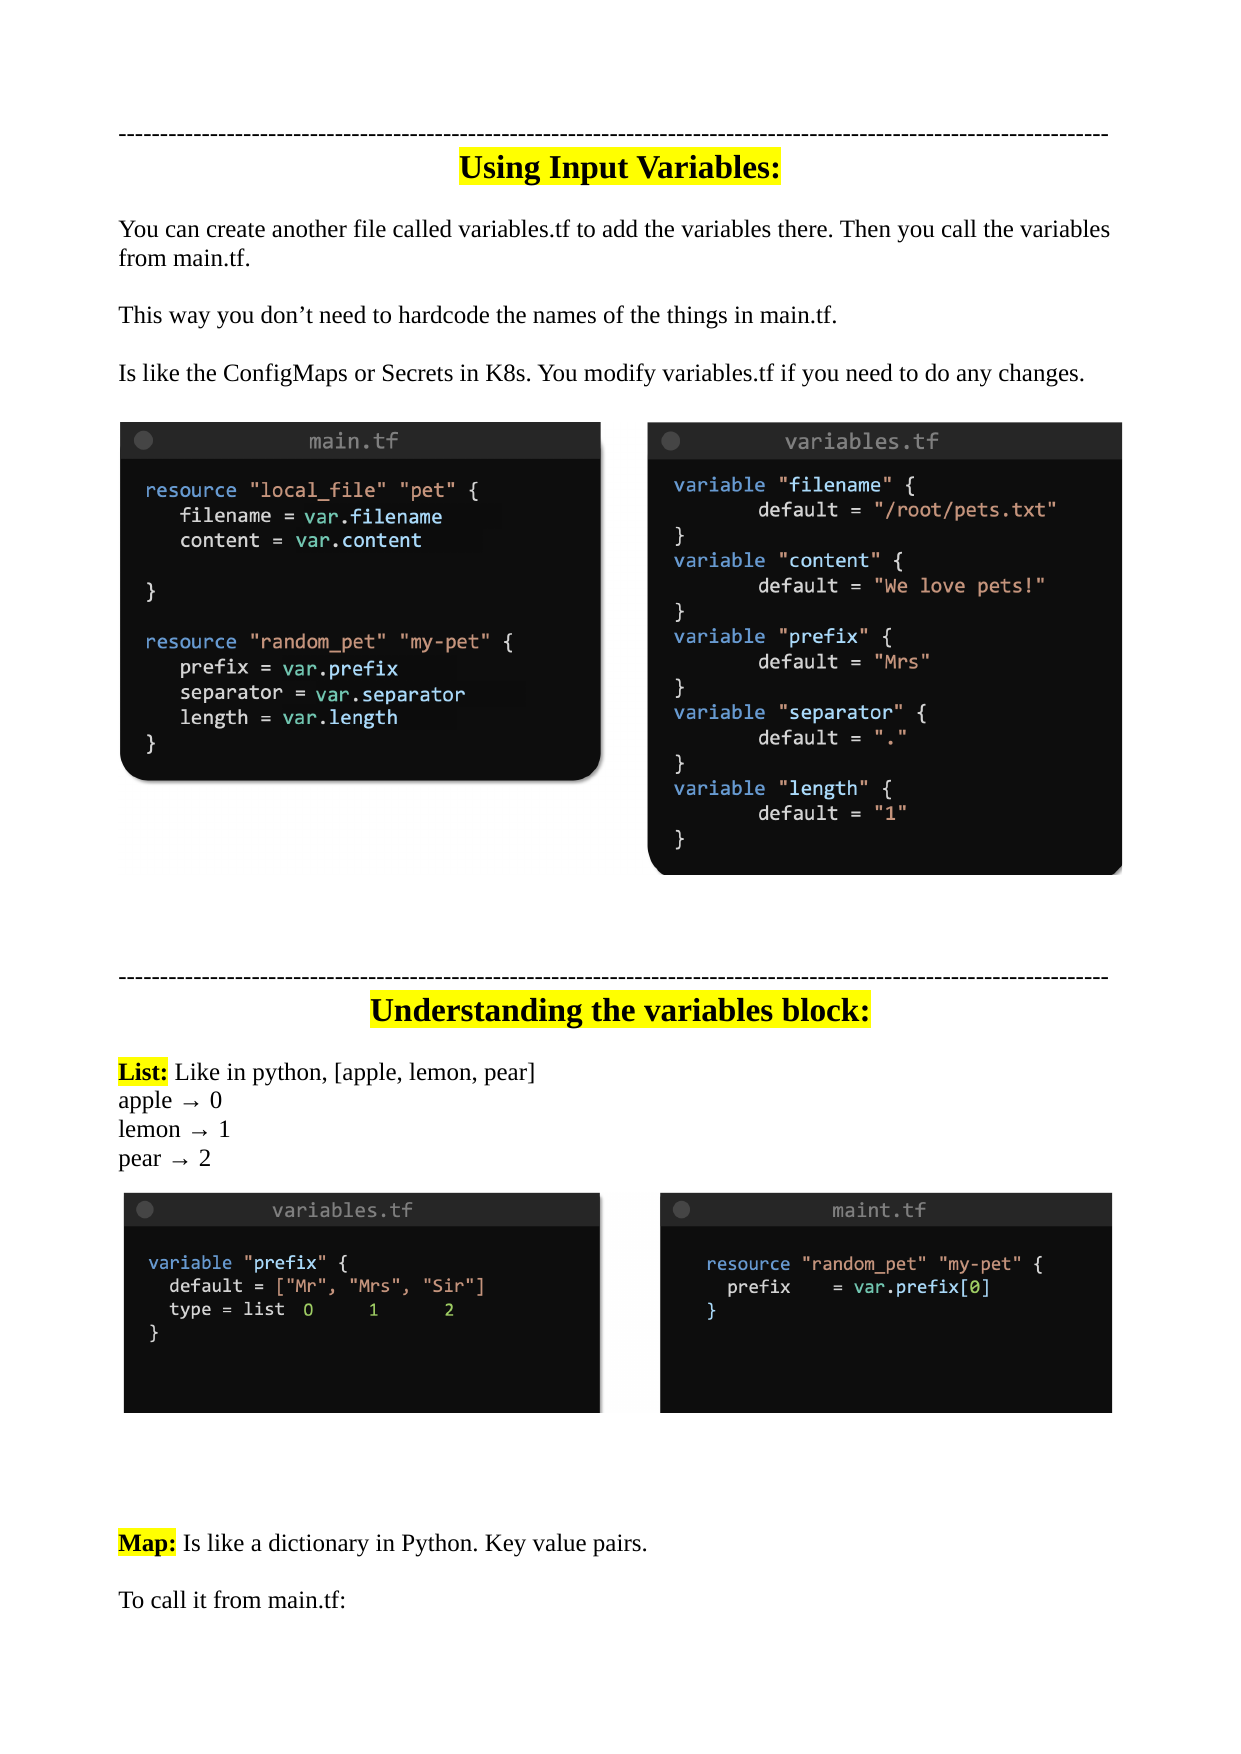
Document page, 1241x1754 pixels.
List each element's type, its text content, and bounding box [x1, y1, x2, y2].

text List: Like in python, [apple, lemon, pear] [118, 1057, 1122, 1086]
text You can create another file called variables.tf to add the variables there. Then you call the variables from main.tf. [118, 214, 1122, 271]
text lemon → 1 [118, 1114, 1122, 1143]
text ----------------------------------------------------------------------------------------------------------------------- [118, 961, 1122, 990]
text This way you don’t need to hardcode the names of the things in main.tf. [118, 300, 1122, 329]
text To call it from main.tf: [118, 1585, 1122, 1614]
picture [118, 422, 1123, 875]
text Understanding the variables block: [118, 990, 1122, 1028]
text apple → 0 [118, 1086, 1122, 1114]
text Is like the ConfigMaps or Secrets in K8s. You modify variables.tf if you need to do any changes. [118, 358, 1122, 386]
text Using Input Variables: [118, 147, 1122, 185]
text pear → 2 [118, 1143, 1122, 1172]
picture [123, 1192, 1113, 1413]
text ----------------------------------------------------------------------------------------------------------------------- [118, 118, 1122, 147]
text Map: Is like a dictionary in Python. Key value pairs. [118, 1528, 1122, 1556]
